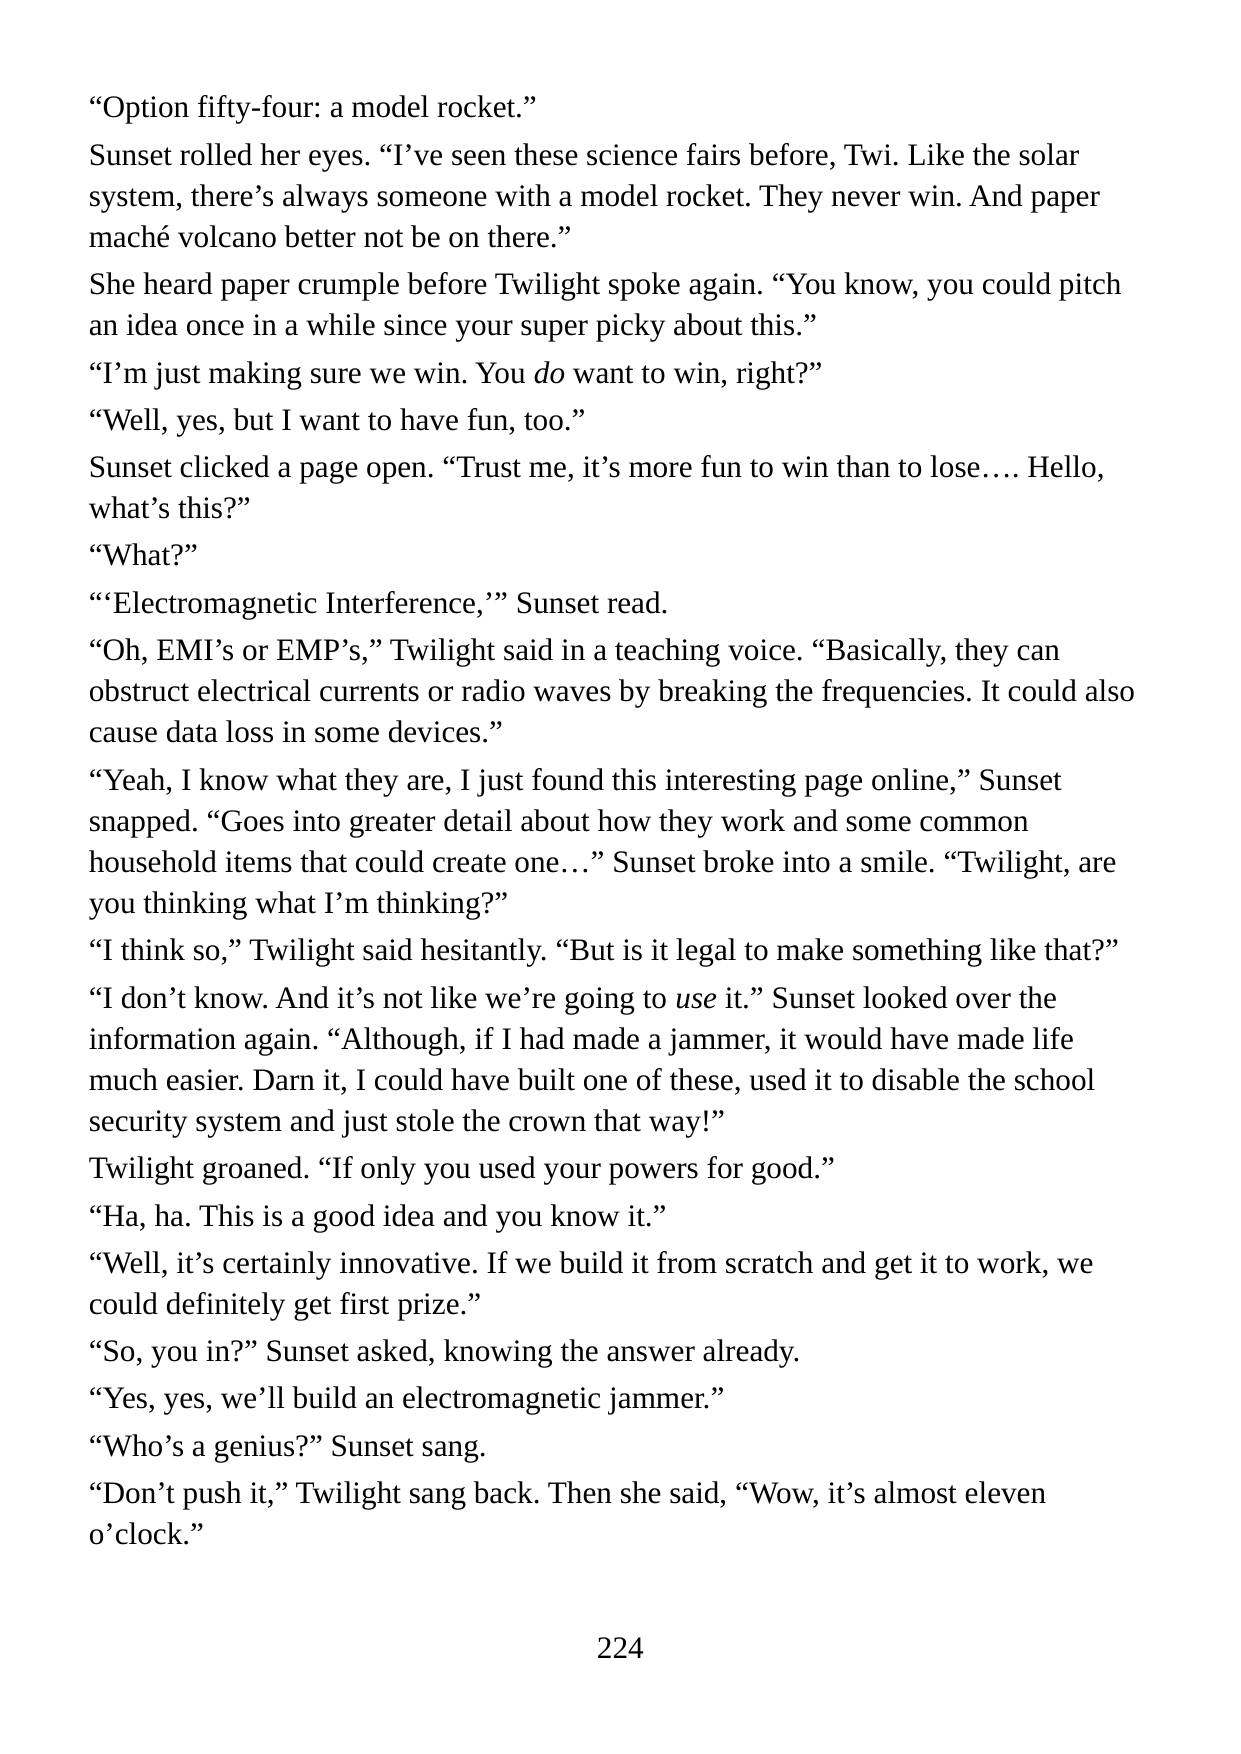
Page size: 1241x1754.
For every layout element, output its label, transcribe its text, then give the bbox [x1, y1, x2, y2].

text Twilight groaned. “If only you used your powers for good.” [88, 1150, 1152, 1186]
text “Yeah, I know what they are, I just found this interesting page online,” Sunset snapped. “Goes into greater detail about how they work and some common household items that could create one…” Sunset broke into a smile. “Twilight, are you thinking what I’m thinking?” [88, 761, 1152, 920]
text “I don’t know. And it’s not like we’re going to use it.” Sunset looked over the information again. “Although, if I had made a jammer, it would have made life much easier. Darn it, I could have built one of these, used it to disable the school security system and just stole the crown that way!” [88, 979, 1152, 1138]
text “Option fifty-four: a model rocket.” [88, 88, 1152, 124]
text “Don’t push it,” Twilight sang back. Then she said, “Wow, it’s almost eleven o’clock.” [88, 1474, 1152, 1551]
text “Well, yes, but I want to have fun, too.” [88, 401, 1152, 437]
text “Oh, EMI’s or EMP’s,” Twilight said in a teaching voice. “Basically, they can obstruct electrical currents or radio waves by breaking the frequencies. It could also cause data loss in some devices.” [88, 631, 1152, 749]
text Sunset rolled her eyes. “I’ve seen these science fairs before, Twi. Like the solar system, there’s always someone with a model rocket. They never win. And paper maché volcano better not be on there.” [88, 136, 1152, 254]
text “Who’s a genius?” Sunset sang. [88, 1427, 1152, 1463]
text “Ha, ha. This is a good idea and you know it.” [88, 1197, 1152, 1233]
text Sunset clicked a page open. “Trust me, it’s more fun to win than to lose…. Hello, what’s this?” [88, 448, 1152, 525]
text She heard paper crumple before Twilight spoke again. “You know, you could pitch an idea once in a while since your super picky about this.” [88, 265, 1152, 343]
text “So, you in?” Sunset asked, knowing the answer already. [88, 1333, 1152, 1368]
text “What?” [88, 537, 1152, 573]
text “Yes, yes, we’ll build an electromagnetic jammer.” [88, 1380, 1152, 1416]
text “‘Electromagnetic Interference,’” Sunset read. [88, 584, 1152, 620]
text “I’m just making sure we win. You do want to win, right?” [88, 354, 1152, 390]
text “I think so,” Twilight said hesitantly. “But is it legal to make something like that?” [88, 932, 1152, 968]
text “Well, it’s certainly innovative. If we build it from scratch and get it to work, we could definitely get first prize.” [88, 1244, 1152, 1321]
